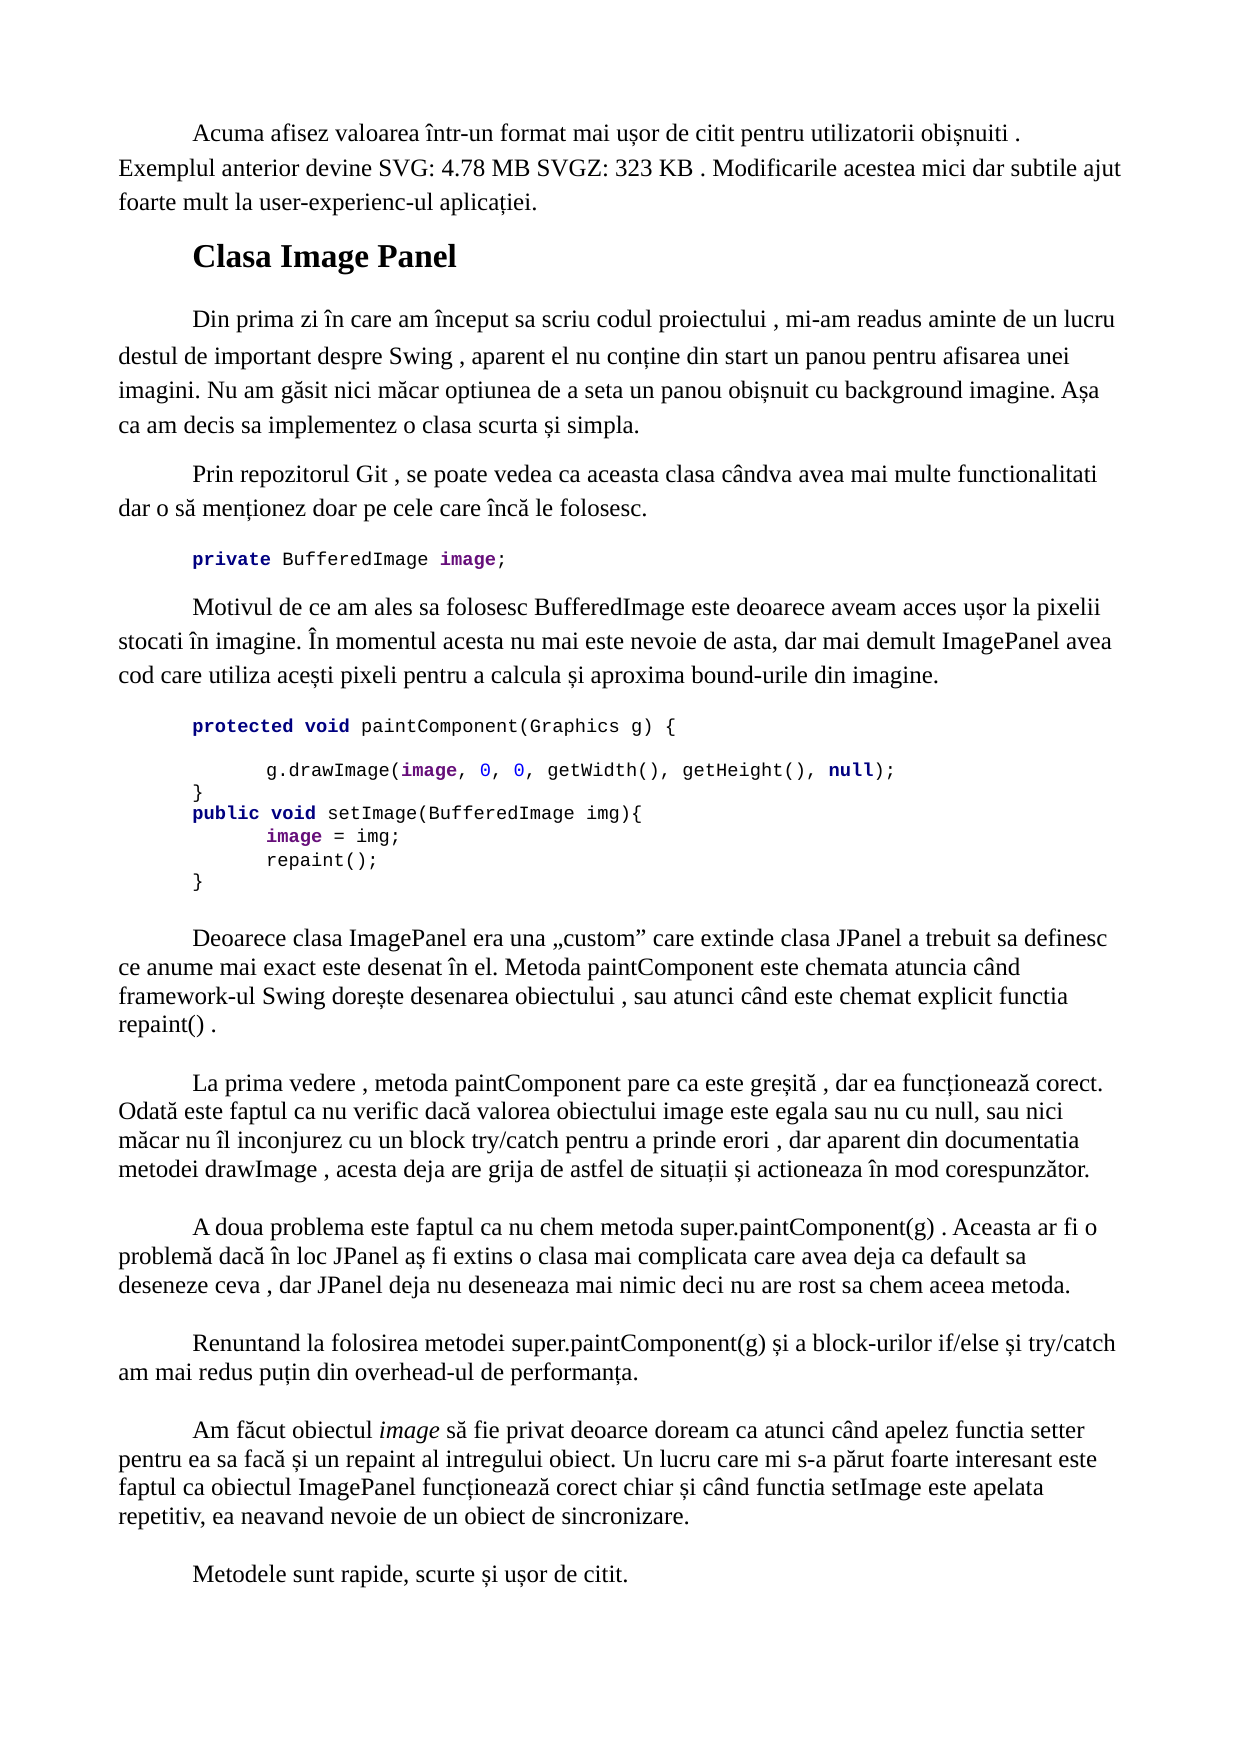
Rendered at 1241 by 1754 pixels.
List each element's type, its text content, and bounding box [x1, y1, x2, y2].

text g.drawImage(image, 0, 0, getWidth(), getHeight(), null); [118, 759, 1122, 782]
text private BufferedImage image; [118, 542, 1122, 571]
text repaint(); [118, 849, 1122, 872]
text Metodele sunt rapide, scurte și ușor de citit. [118, 1559, 1122, 1588]
text Clasa Image Panel [118, 236, 1122, 274]
text A doua problema este faptul ca nu chem metoda super.paintComponent(g) . Aceasta ar fi o problemă dacă în loc JPanel aș fi extins o clasa mai complicata care avea deja ca default sa deseneze ceva , dar JPanel deja nu deseneaza mai nimic deci nu are rost sa chem aceea metoda. [118, 1212, 1122, 1298]
text Prin repozitorul Git , se poate vedea ca aceasta clasa cândva avea mai multe functionalitati dar o să menționez doar pe cele care încă le folosesc. [118, 459, 1122, 522]
text Deoarece clasa ImagePanel era una „custom” care extinde clasa JPanel a trebuit sa definesc ce anume mai exact este desenat în el. Metoda paintComponent este chemata atuncia când framework-ul Swing dorește desenarea obiectului , sau atunci când este chemat explicit functia repaint() . [118, 923, 1122, 1038]
text } [118, 872, 1122, 893]
text Motivul de ce am ales sa folosesc BufferedImage este deoarece aveam acces ușor la pixelii stocati în imagine. În momentul acesta nu mai este nevoie de asta, dar mai demult ImagePanel avea cod care utiliza acești pixeli pentru a calcula și aproxima bound-urile din imagine. [118, 592, 1122, 689]
text La prima vedere , metoda paintComponent pare ca este greșită , dar ea funcționează corect. Odată este faptul ca nu verific dacă valorea obiectului image este egala sau nu cu null, sau nici măcar nu îl inconjurez cu un block try/catch pentru a prinde erori , dar aparent din documentatia metodei drawImage , acesta deja are grija de astfel de situații și actioneaza în mod corespunzător. [118, 1068, 1122, 1183]
text Renuntand la folosirea metodei super.paintComponent(g) și a block-urilor if/else și try/catch am mai redus puțin din overhead-ul de performanța. [118, 1328, 1122, 1385]
text Din prima zi în care am început sa scriu codul proiectului , mi-am readus aminte de un lucru destul de important despre Swing , aparent el nu conține din start un panou pentru afisarea unei imagini. Nu am găsit nici măcar optiunea de a seta un panou obișnuit cu background imagine. Așa ca am decis sa implementez o clasa scurta și simpla. [118, 297, 1122, 438]
text public void setImage(BufferedImage img){ [118, 804, 1122, 825]
text Am făcut obiectul image să fie privat deoarce doream ca atunci când apelez functia setter pentru ea sa facă și un repaint al intregului obiect. Un lucru care mi s-a părut foarte interesant este faptul ca obiectul ImagePanel funcționează corect chiar și când functia setImage este apelata repetitiv, ea neavand nevoie de un obiect de sincronizare. [118, 1415, 1122, 1530]
text protected void paintComponent(Graphics g) { [118, 709, 1122, 738]
text image = img; [118, 825, 1122, 849]
text Acuma afisez valoarea într-un format mai ușor de citit pentru utilizatorii obișnuiti . Exemplul anterior devine SVG: 4.78 MB SVGZ: 323 KB . Modificarile acestea mici dar subtile ajut foarte mult la user-experienc-ul aplicației. [118, 118, 1122, 216]
text } [118, 782, 1122, 804]
